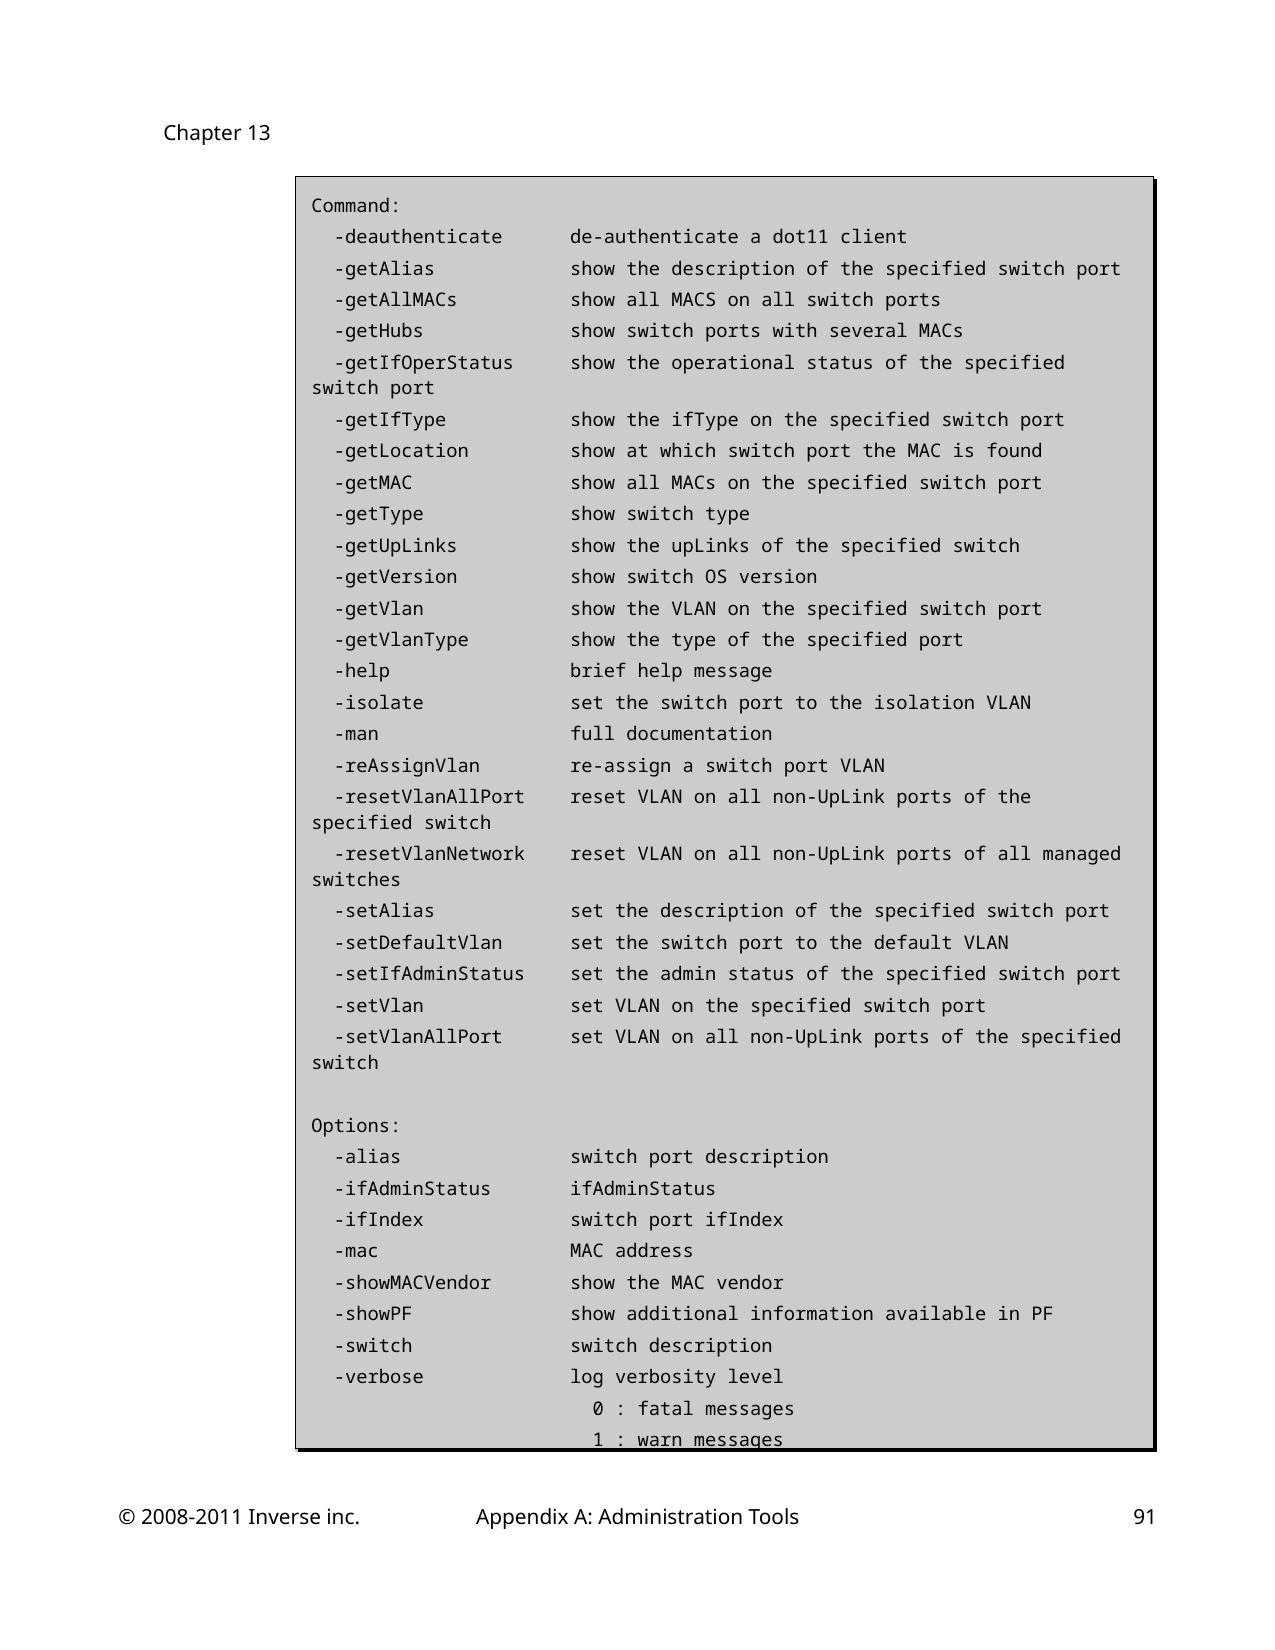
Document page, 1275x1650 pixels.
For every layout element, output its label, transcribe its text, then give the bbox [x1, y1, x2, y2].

text -setVlanAllPort set VLAN on all non-UpLink ports of the specified switch [296, 1008, 1153, 1064]
text -showMACVendor show the MAC vendor [296, 1253, 1153, 1285]
text 1 : warn messages [296, 1411, 1153, 1448]
text -mac MAC address [296, 1222, 1153, 1253]
text -help brief help message [296, 642, 1153, 673]
text -resetVlanAllPort reset VLAN on all non-UpLink ports of the specified switch [296, 768, 1153, 825]
text -getVlanType show the type of the specified port [296, 611, 1153, 642]
text -resetVlanNetwork reset VLAN on all non-UpLink ports of all managed switches [296, 825, 1153, 882]
text -getType show switch type [296, 485, 1153, 516]
text -showPF show additional information available in PF [296, 1285, 1153, 1316]
text -setIfAdminStatus set the admin status of the specified switch port [296, 945, 1153, 976]
text Command: [296, 177, 1153, 207]
text Options: [296, 1096, 1153, 1127]
text -getLocation show at which switch port the MAC is found [296, 422, 1153, 453]
text 0 : fatal messages [296, 1379, 1153, 1411]
text -getHubs show switch ports with several MACs [296, 302, 1153, 333]
text -getUpLinks show the upLinks of the specified switch [296, 516, 1153, 548]
text -ifIndex switch port ifIndex [296, 1190, 1153, 1222]
text -getVlan show the VLAN on the specified switch port [296, 579, 1153, 611]
text -setVlan set VLAN on the specified switch port [296, 976, 1153, 1008]
text -switch switch description [296, 1316, 1153, 1348]
text -getIfOperStatus show the operational status of the specified switch port [296, 333, 1153, 390]
text -getVersion show switch OS version [296, 548, 1153, 579]
text -getMAC show all MACs on the specified switch port [296, 453, 1153, 485]
text -getAlias show the description of the specified switch port [296, 239, 1153, 270]
text -setAlias set the description of the specified switch port [296, 882, 1153, 913]
text -alias switch port description [296, 1127, 1153, 1159]
text -getIfType show the ifType on the specified switch port [296, 390, 1153, 422]
text -verbose log verbosity level [296, 1348, 1153, 1379]
text -ifAdminStatus ifAdminStatus [296, 1159, 1153, 1190]
text -man full documentation [296, 705, 1153, 736]
text -getAllMACs show all MACS on all switch ports [296, 270, 1153, 302]
text -reAssignVlan re-assign a switch port VLAN [296, 736, 1153, 768]
text -deauthenticate de-authenticate a dot11 client [296, 207, 1153, 239]
text -isolate set the switch port to the isolation VLAN [296, 673, 1153, 705]
text -setDefaultVlan set the switch port to the default VLAN [296, 913, 1153, 945]
